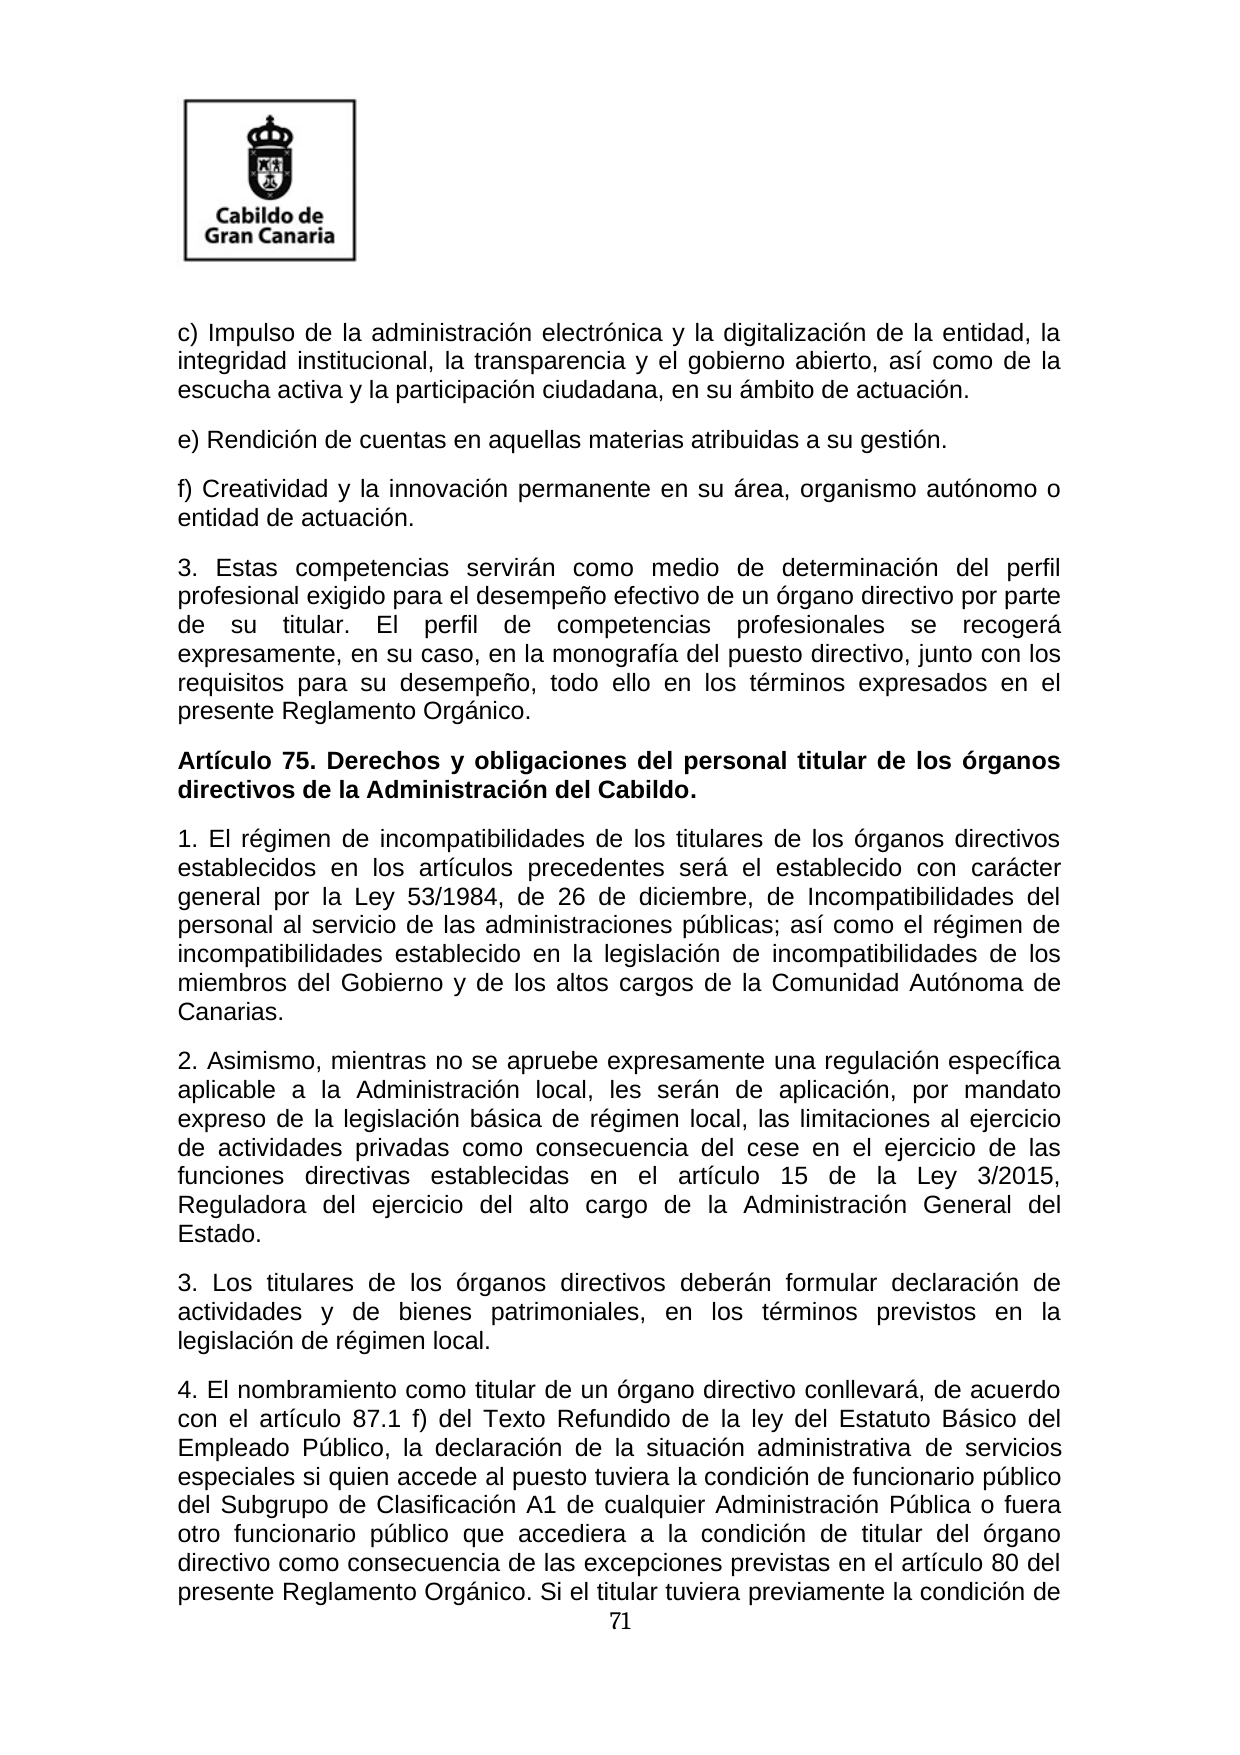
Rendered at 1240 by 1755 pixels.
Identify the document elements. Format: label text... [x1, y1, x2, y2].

text f) Creatividad y la innovación permanente en su área, organismo autónomo o entidad de actuación. [177, 474, 1062, 532]
text c) Impulso de la administración electrónica y la digitalización de la entidad, la integridad institucional, la transparencia y el gobierno abierto, así como de la escucha activa y la participación ciudadana, en su ámbito de actuación. [177, 318, 1062, 404]
text 4. El nombramiento como titular de un órgano directivo conllevará, de acuerdo con el artículo 87.1 f) del Texto Refundido de la ley del Estatuto Básico del Empleado Público, la declaración de la situación administrativa de servicios especiales si quien accede al puesto tuviera la condición de funcionario público del Subgrupo de Clasificación A1 de cualquier Administración Pública o fuera otro funcionario público que accediera a la condición de titular del órgano directivo como consecuencia de las excepciones previstas en el artículo 80 del presente Reglamento Orgánico. Si el titular tuviera previamente la condición de [177, 1376, 1062, 1606]
text Artículo 75. Derechos y obligaciones del personal titular de los órganos directivos de la Administración del Cabildo. [177, 746, 1062, 803]
text e) Rendición de cuentas en aquellas materias atribuidas a su gestión. [177, 425, 1062, 453]
text 3. Estas competencias servirán como medio de determinación del perfil profesional exigido para el desempeño efectivo de un órgano directivo por parte de su titular. El perfil de competencias profesionales se recogerá expresamente, en su caso, en la monografía del puesto directivo, junto con los requisitos para su desempeño, todo ello en los términos expresados en el presente Reglamento Orgánico. [177, 553, 1062, 725]
text 3. Los titulares de los órganos directivos deberán formular declaración de actividades y de bienes patrimoniales, en los términos previstos en la legislación de régimen local. [177, 1268, 1062, 1355]
text 2. Asimismo, mientras no se apruebe expresamente una regulación específica aplicable a la Administración local, les serán de aplicación, por mandato expreso de la legislación básica de régimen local, las limitaciones al ejercicio de actividades privadas como consecuencia del cese en el ejercicio de las funciones directivas establecidas en el artículo 15 de la Ley 3/2015, Reguladora del ejercicio del alto cargo de la Administración General del Estado. [177, 1046, 1062, 1248]
text 1. El régimen de incompatibilidades de los titulares de los órganos directivos establecidos en los artículos precedentes será el establecido con carácter general por la Ley 53/1984, de 26 de diciembre, de Incompatibilidades del personal al servicio de las administraciones públicas; así como el régimen de incompatibilidades establecido en la legislación de incompatibilidades de los miembros del Gobierno y de los altos cargos de la Comunidad Autónoma de Canarias. [177, 824, 1062, 1026]
